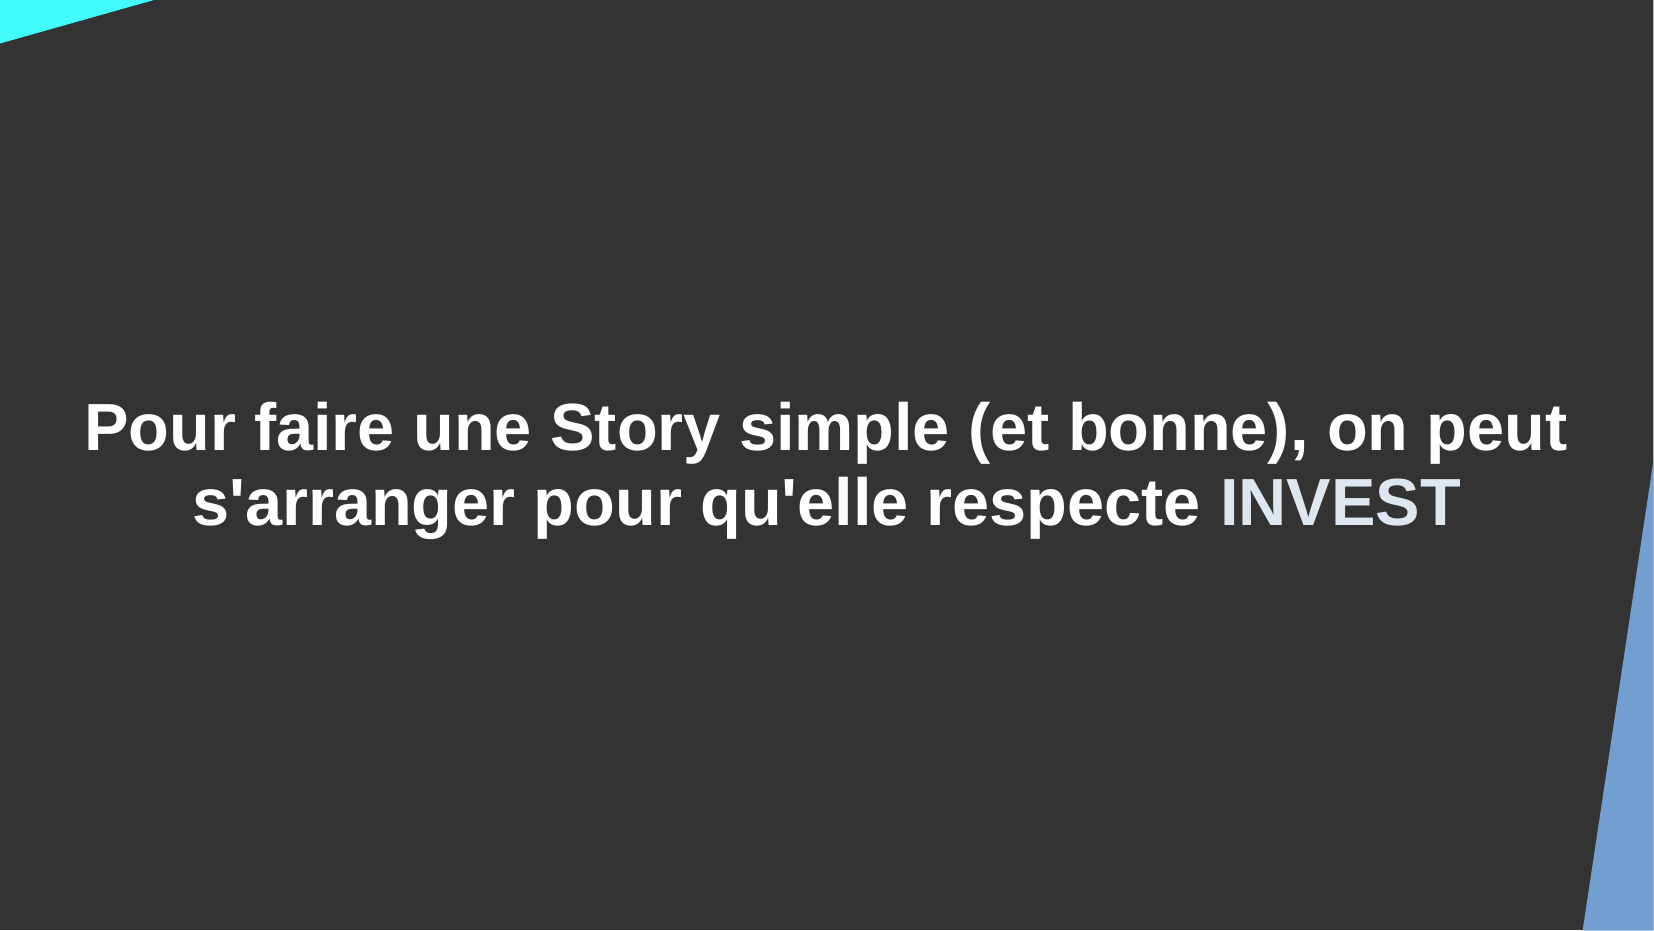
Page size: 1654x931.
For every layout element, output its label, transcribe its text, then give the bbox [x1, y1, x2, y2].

text_box [0, 0, 154, 44]
title Pour faire une Story simple (et bonne), on peut s'arranger pour qu'elle respecte INVEST [31, 367, 1622, 563]
text_box [1582, 457, 1654, 931]
